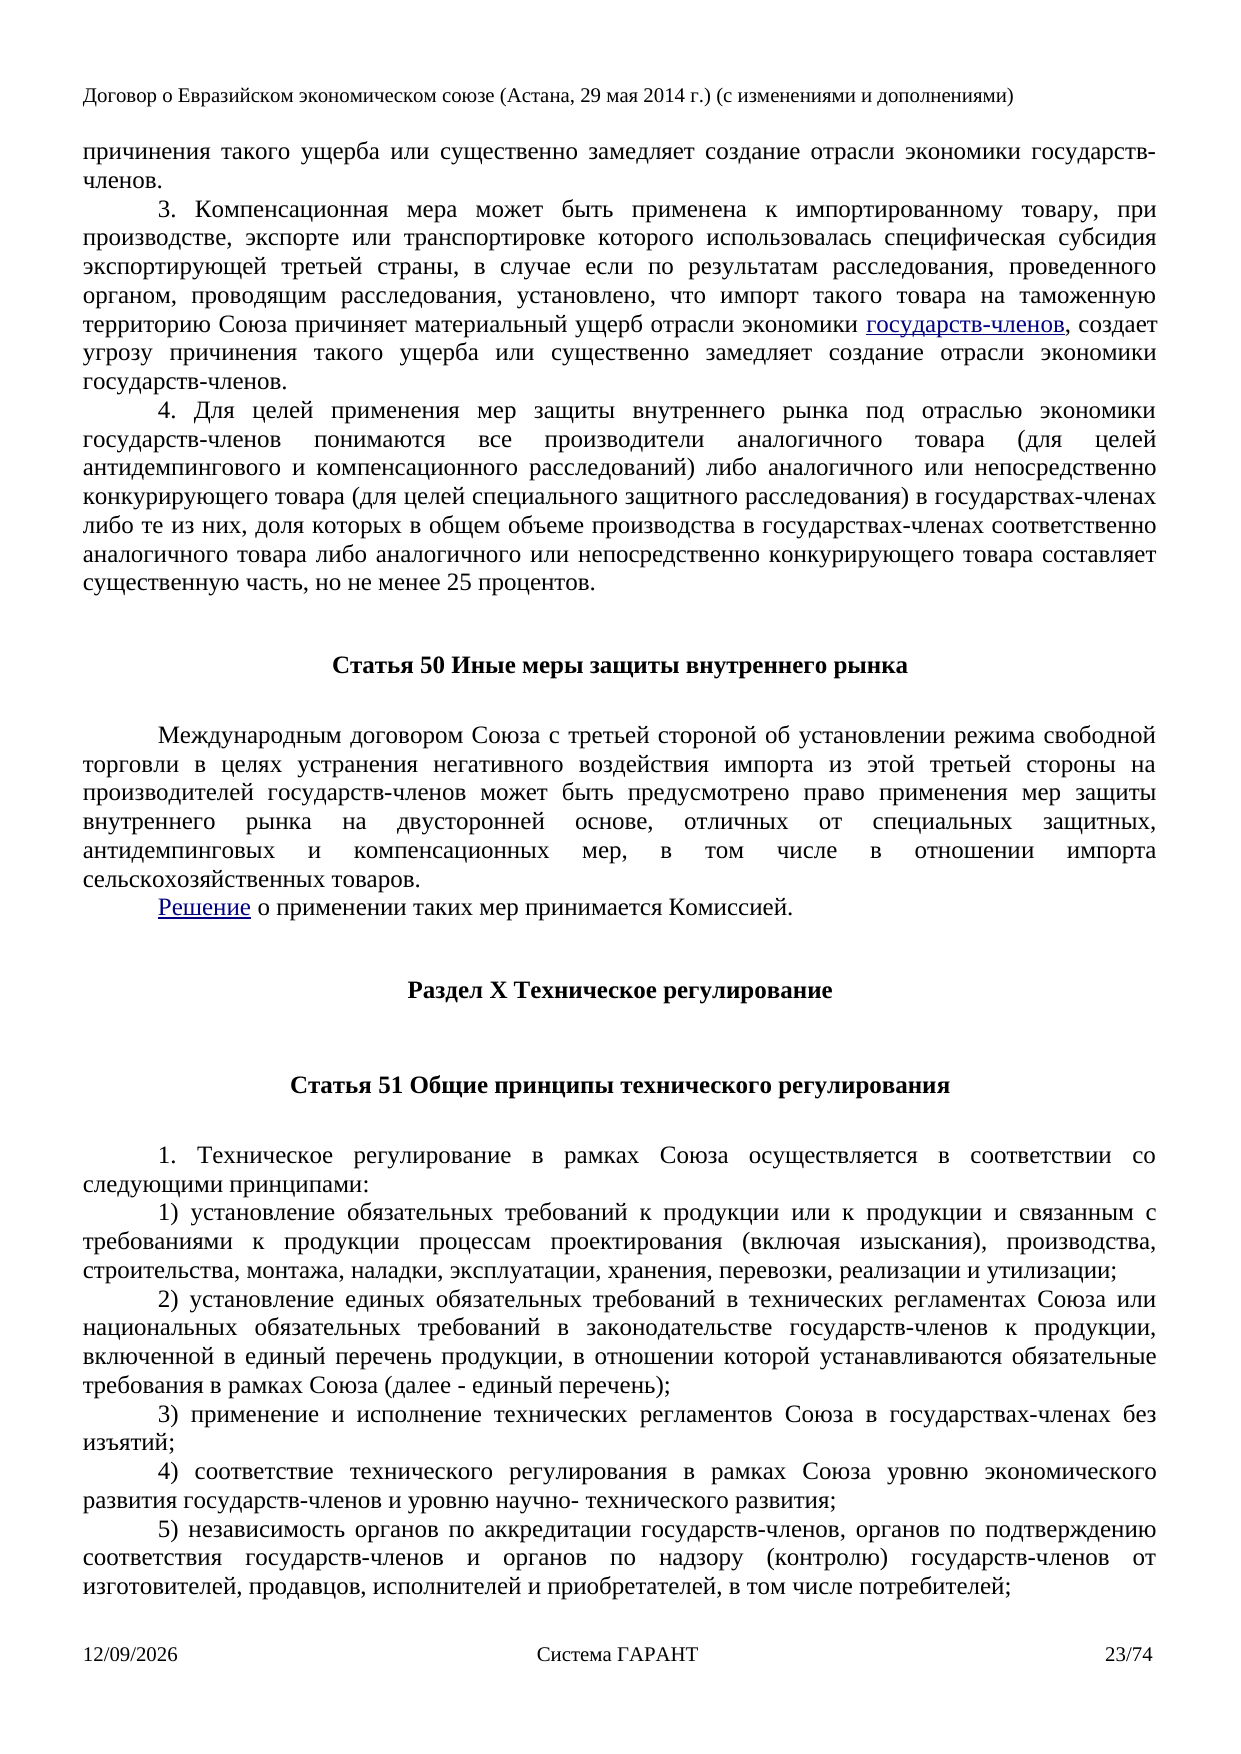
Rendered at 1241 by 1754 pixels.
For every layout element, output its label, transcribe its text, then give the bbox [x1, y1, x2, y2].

text 2) установление единых обязательных требований в технических регламентах Союза или национальных обязательных требований в законодательстве государств-членов к продукции, включенной в единый перечень продукции, в отношении которой устанавливаются обязательные требования в рамках Союза (далее - единый перечень); [83, 1284, 1157, 1399]
text 3) применение и исполнение технических регламентов Союза в государствах-членах без изъятий; [83, 1399, 1157, 1456]
text Международным договором Союза с третьей стороной об установлении режима свободной торговли в целях устранения негативного воздействия импорта из этой третьей стороны на производителей государств-членов может быть предусмотрено право применения мер защиты внутреннего рынка на двусторонней основе, отличных от специальных защитных, антидемпинговых и компенсационных мер, в том числе в отношении импорта сельскохозяйственных товаров. [83, 720, 1157, 892]
text 1) установление обязательных требований к продукции или к продукции и связанным с требованиями к продукции процессам проектирования (включая изыскания), производства, строительства, монтажа, наладки, эксплуатации, хранения, перевозки, реализации и утилизации; [83, 1197, 1157, 1284]
text 3. Компенсационная мера может быть применена к импортированному товару, при производстве, экспорте или транспортировке которого использовалась специфическая субсидия экспортирующей третьей страны, в случае если по результатам расследования, проведенного органом, проводящим расследования, установлено, что импорт такого товара на таможенную территорию Союза причиняет материальный ущерб отрасли экономики государств-членов, создает угрозу причинения такого ущерба или существенно замедляет создание отрасли экономики государств-членов. [83, 194, 1157, 395]
subtitle Статья 51 Общие принципы технического регулирования [83, 1070, 1157, 1099]
text 5) независимость органов по аккредитации государств-членов, органов по подтверждению соответствия государств-членов и органов по надзору (контролю) государств-членов от изготовителей, продавцов, исполнителей и приобретателей, в том числе потребителей; [83, 1514, 1157, 1600]
subtitle Раздел X Техническое регулирование [83, 975, 1157, 1004]
text причинения такого ущерба или существенно замедляет создание отрасли экономики государств-членов. [83, 136, 1157, 194]
text 4) соответствие технического регулирования в рамках Союза уровню экономического развития государств-членов и уровню научно- технического развития; [83, 1456, 1157, 1514]
text 1. Техническое регулирование в рамках Союза осуществляется в соответствии со следующими принципами: [83, 1140, 1157, 1197]
text Решение о применении таких мер принимается Комиссией. [83, 892, 1157, 921]
text 4. Для целей применения мер защиты внутреннего рынка под отраслью экономики государств-членов понимаются все производители аналогичного товара (для целей антидемпингового и компенсационного расследований) либо аналогичного или непосредственно конкурирующего товара (для целей специального защитного расследования) в государствах-членах либо те из них, доля которых в общем объеме производства в государствах-членах соответственно аналогичного товара либо аналогичного или непосредственно конкурирующего товара составляет существенную часть, но не менее 25 процентов. [83, 395, 1157, 596]
subtitle Статья 50 Иные меры защиты внутреннего рынка [83, 650, 1157, 679]
